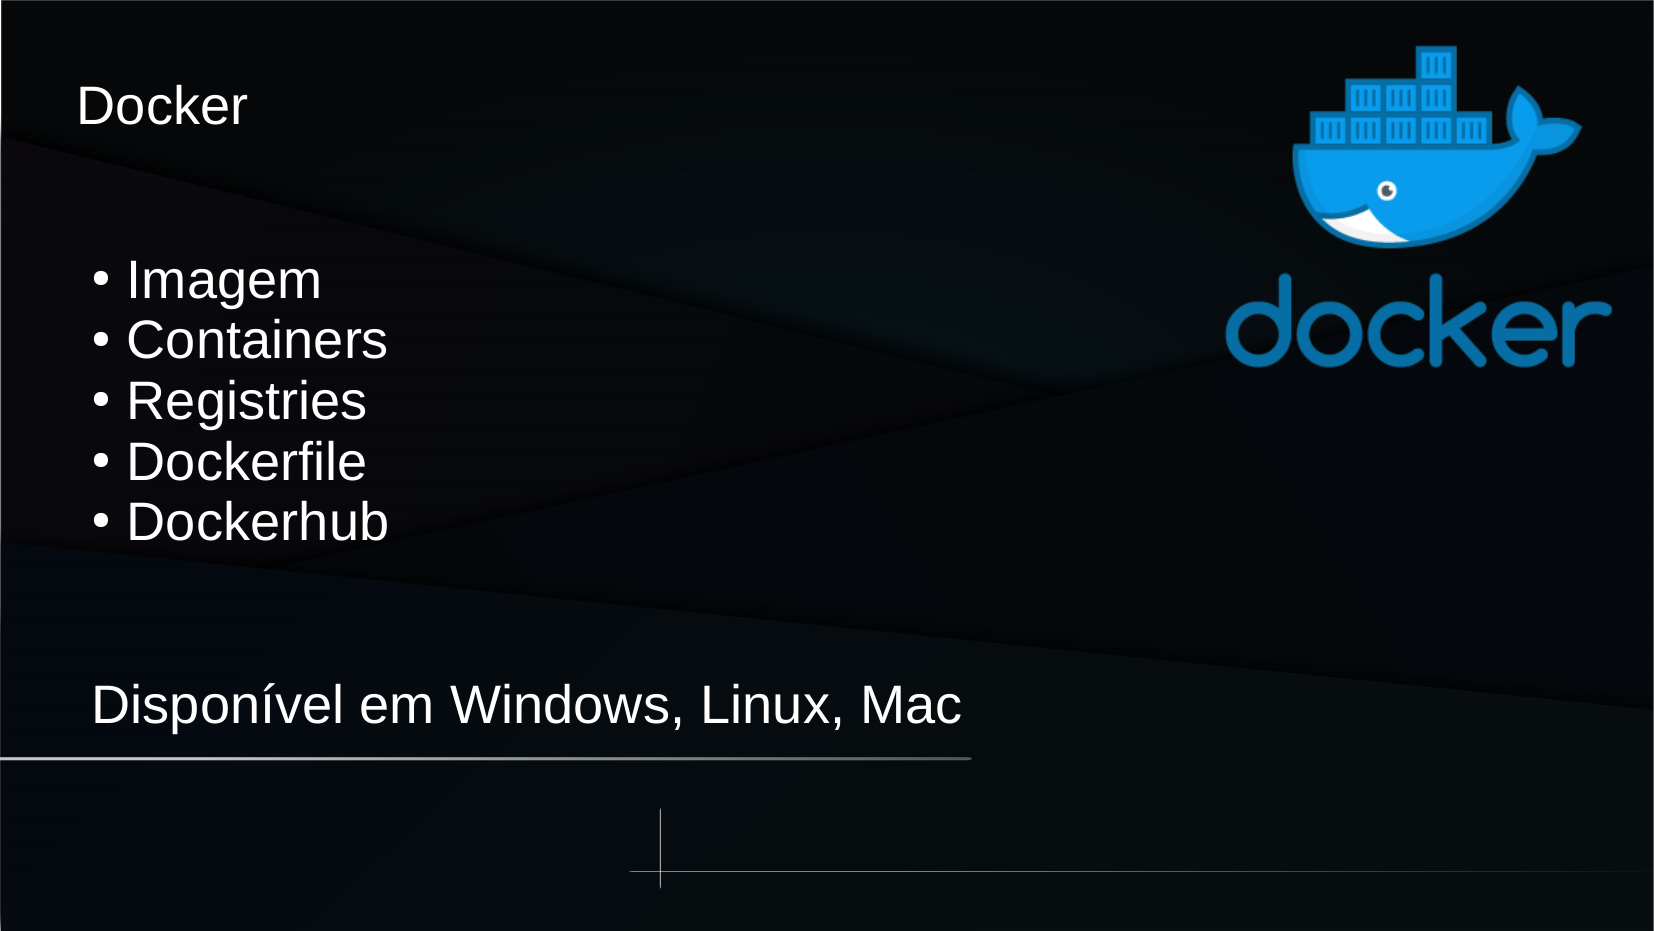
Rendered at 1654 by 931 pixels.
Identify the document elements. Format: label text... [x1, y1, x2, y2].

text_box Imagem Containers Registries Dockerfile Dockerhub [76, 242, 1111, 621]
picture [0, 0, 1654, 931]
title Docker [76, 51, 443, 160]
text_box Disponível em Windows, Linux, Mac [76, 667, 979, 743]
